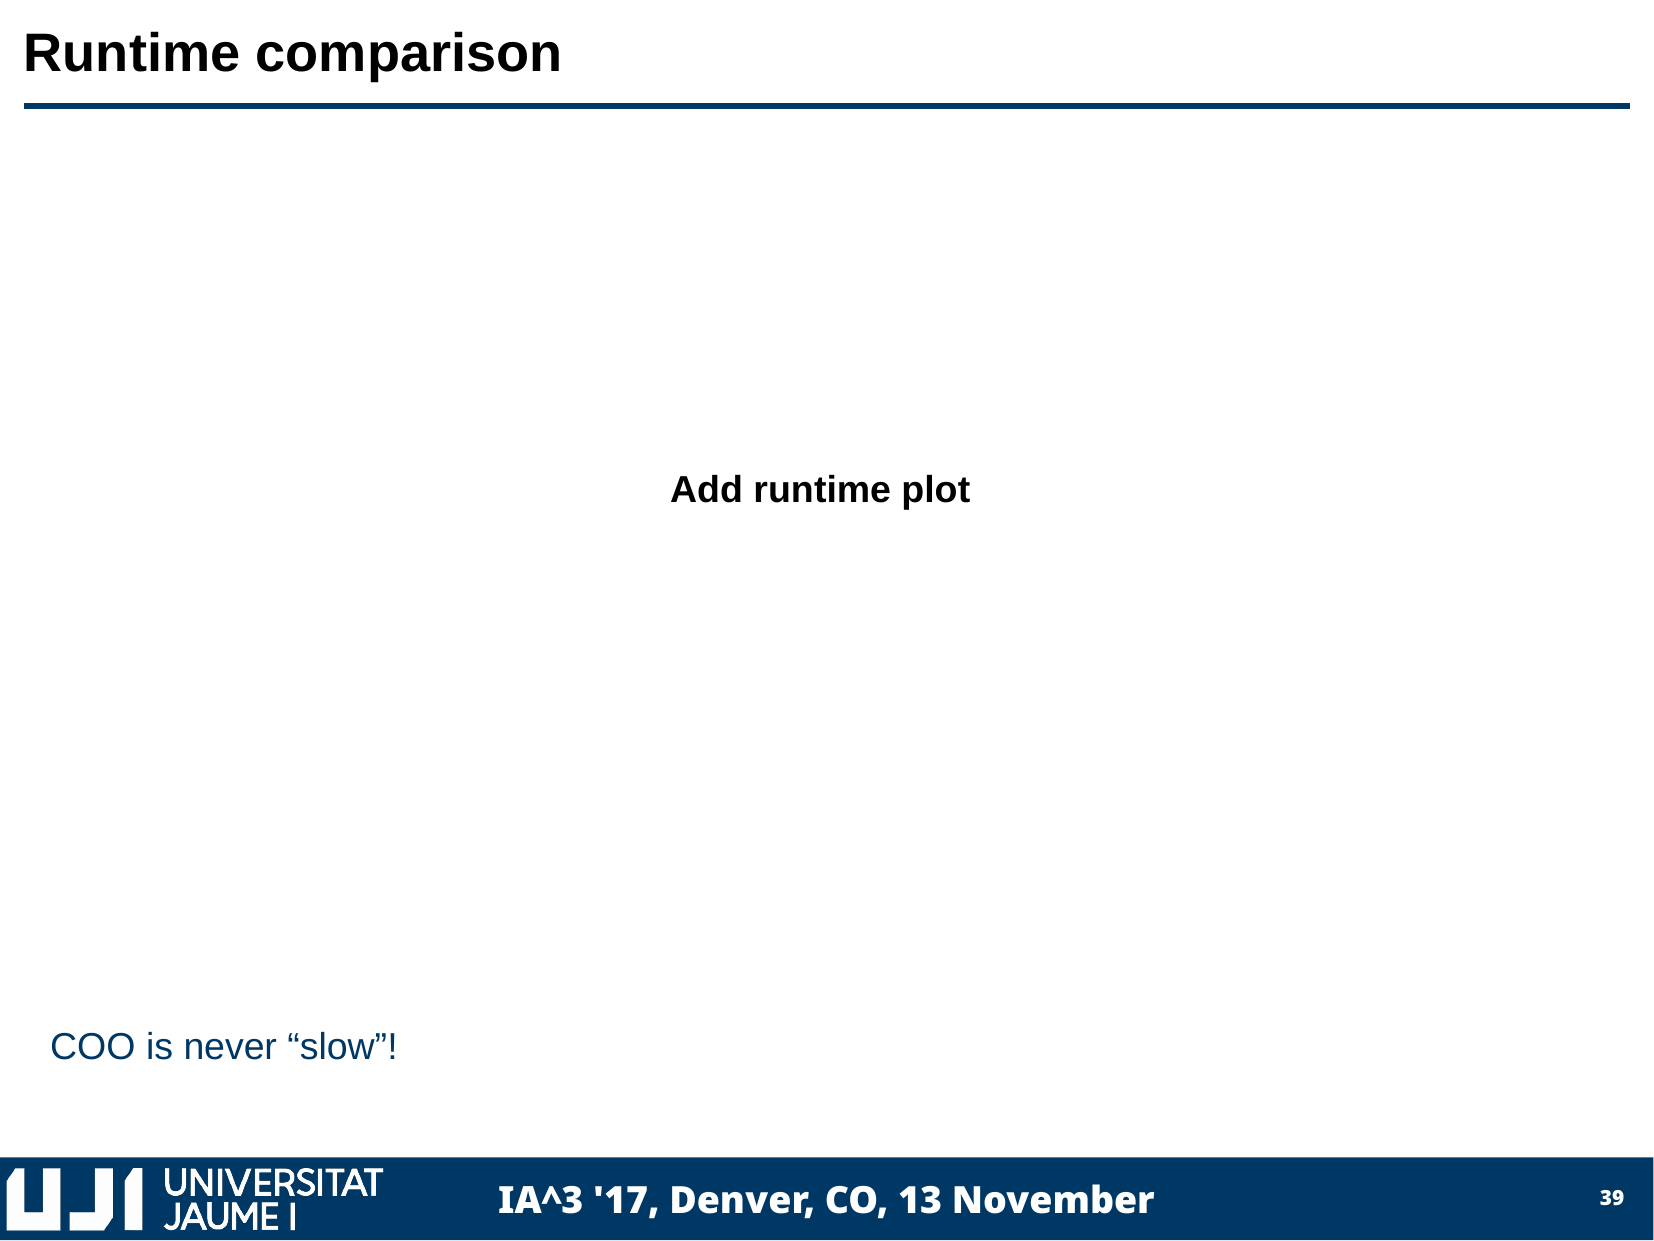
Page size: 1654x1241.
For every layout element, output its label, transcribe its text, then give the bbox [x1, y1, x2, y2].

text_box Add runtime plot [655, 460, 986, 518]
picture [0, 1158, 390, 1241]
text_box COO is never “slow”! [35, 1018, 580, 1076]
title Runtime comparison [23, 0, 1630, 107]
